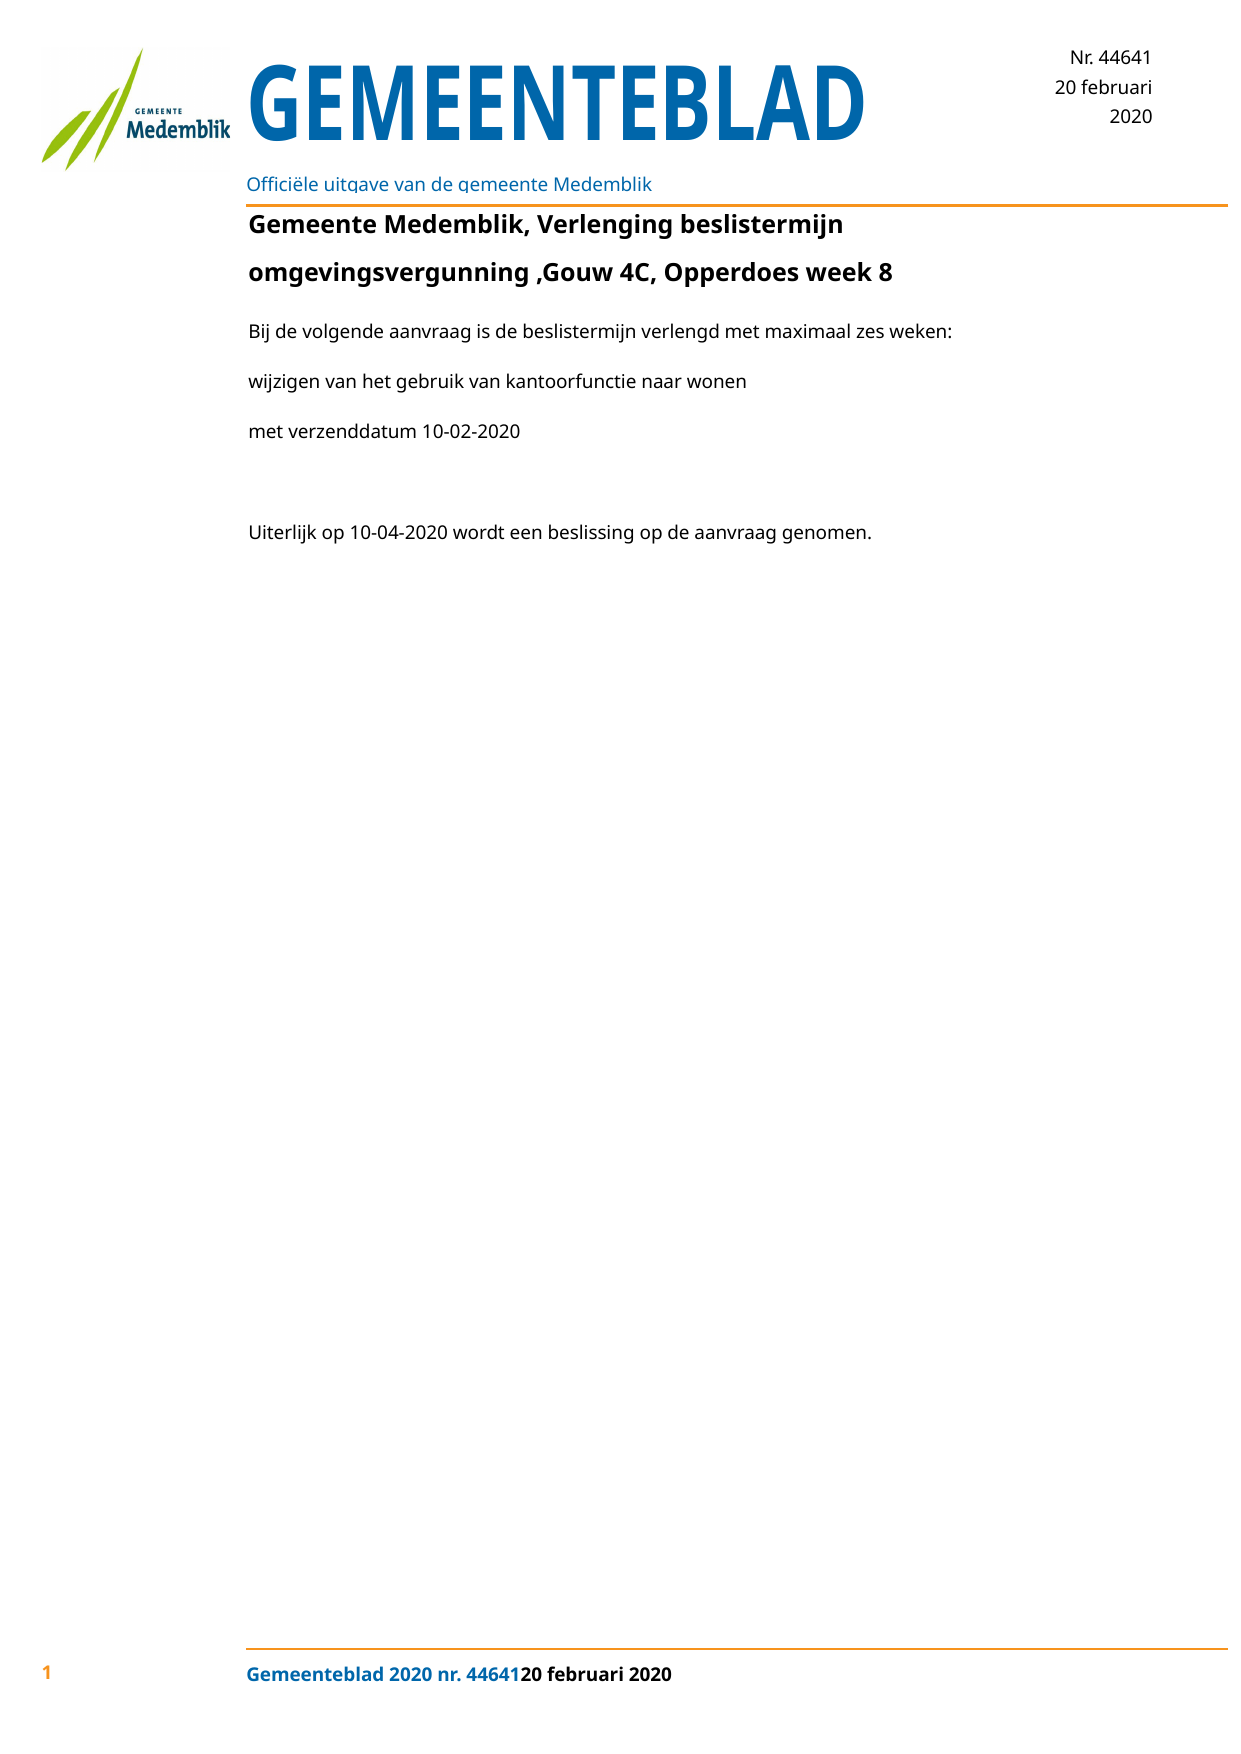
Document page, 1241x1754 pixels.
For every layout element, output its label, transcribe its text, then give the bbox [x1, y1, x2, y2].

picture [41, 47, 231, 172]
text Uiterlijk op 10-04-2020 wordt een beslissing op de aanvraag genomen. [248, 519, 1152, 545]
text Gemeente Medemblik, Verlenging beslistermijn omgevingsvergunning ,Gouw 4C, Opperdoes week 8 [248, 207, 1152, 288]
text wijzigen van het gebruik van kantoorfunctie naar wonen [248, 368, 1152, 394]
text Bij de volgende aanvraag is de beslistermijn verlengd met maximaal zes weken: [248, 318, 1152, 344]
text met verzenddatum 10-02-2020 [248, 419, 1152, 444]
